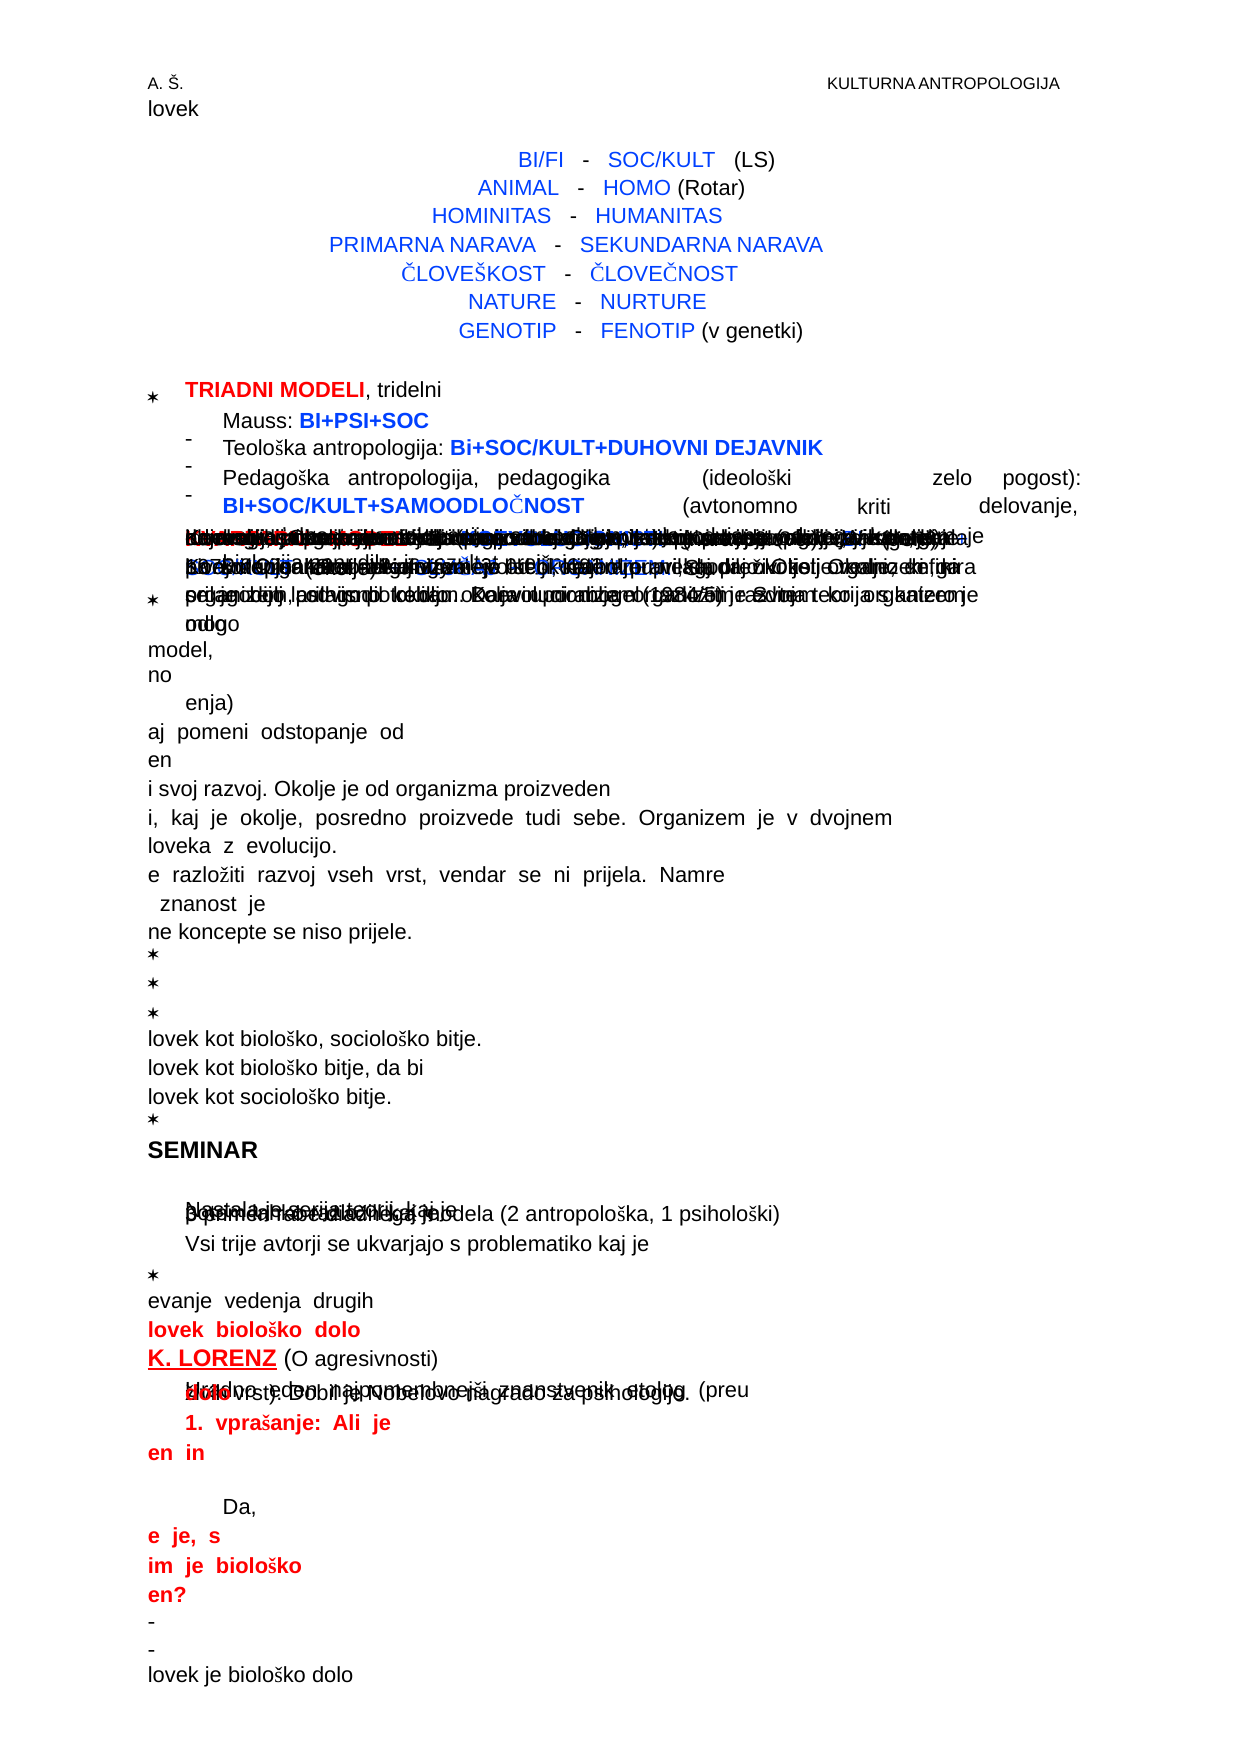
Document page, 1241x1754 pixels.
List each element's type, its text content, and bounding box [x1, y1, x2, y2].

text  [148, 945, 1093, 965]
text ANIMAL - HOMO (Rotar) [185, 172, 909, 201]
text lovek kot biološko, sociološko bitje. [148, 1026, 1093, 1051]
text (avtonomno [682, 490, 814, 519]
text kriti [857, 494, 952, 519]
text PRIMARNA NARAVA - SEKUNDARNA NARAVA [185, 229, 909, 258]
text ne koncepte se niso prijele. [148, 917, 1093, 945]
text aj pomeni odstopanje od [148, 716, 1093, 745]
text loveka z evolucijo. [148, 831, 1093, 859]
text ČLOVEŠKOST - ČLOVEČNOST [185, 258, 909, 287]
text Koevolucionizem je reakcija na sociobiologijo, katere predstavnik je Wilson, ki je [185, 522, 1112, 551]
text GENOTIP - FENOTIP (v genetki) [185, 316, 909, 344]
text lovek [148, 78, 1093, 123]
text znanost je [148, 888, 1093, 917]
text en in [148, 1343, 1093, 1467]
text lovek kot sociološko bitje. [148, 1082, 1093, 1110]
text SEMINAR [147, 1136, 295, 1163]
text lovek je biološko dolo [148, 1662, 1093, 1688]
text - [185, 478, 196, 507]
text lovek kot biološko bitje, da bi [148, 1051, 1093, 1082]
text - [148, 1634, 1093, 1662]
text BI/FI - SOC/KULT (LS) [185, 147, 909, 172]
text model, [148, 123, 1093, 662]
text pogost): [978, 465, 1101, 490]
text - [185, 424, 196, 450]
text en? [148, 1580, 1093, 1608]
text lovek biološko dolo [148, 1313, 1093, 1343]
text  [148, 1193, 1093, 1287]
text im je biološko [148, 1549, 1093, 1580]
text en [148, 745, 1093, 773]
text potem lahko razložili kaj je [185, 1197, 1100, 1226]
text prilagodijo lastnim potrebam. Koevolucionizem (1984/5) je edina teorija s katero je [185, 580, 1112, 608]
text (ideološki [682, 465, 814, 490]
text  [148, 965, 1093, 995]
text 1975 napisal Social biology. [185, 551, 1112, 580]
text NATURE - NURTURE [185, 287, 909, 316]
text i svoj razvoj. Okolje je od organizma proizveden [148, 773, 1093, 802]
text Vsi trije avtorji se ukvarjajo s problematiko kaj je [185, 1227, 1100, 1258]
text mogo [185, 608, 1112, 637]
text e je, s [148, 1467, 1093, 1549]
text 1. vprašanje: Ali je [185, 1406, 1122, 1436]
text  [148, 995, 1093, 1026]
text  [147, 592, 167, 631]
text i, kaj je okolje, posredno proizvede tudi sebe. Organizem je v dvojnem [148, 802, 1093, 831]
text delovanje, [978, 490, 1101, 519]
text e razložiti razvoj vseh vrst, vendar se ni prijela. Namre [148, 859, 1093, 888]
text zelo [932, 465, 978, 490]
text K. LORENZ (O agresivnosti) [147, 1344, 491, 1372]
text Pedagoška antropologija, pedagogika [222, 465, 682, 490]
text - [185, 450, 196, 478]
text  [147, 389, 167, 428]
text A. Š. [147, 74, 272, 93]
text TRIADNI MODELI, tridelni [185, 374, 909, 403]
text  [148, 1110, 1093, 1130]
text dolo [185, 1377, 1122, 1406]
text - [148, 1608, 1093, 1634]
text Teološka antropologija: Bi+SOC/KULT+DUHOVNI DEJAVNIK [222, 433, 932, 461]
text enja) [148, 687, 1093, 716]
text HOMINITAS - HUMANITAS [185, 201, 909, 229]
text BI+SOC/KULT+SAMOODLOČNOST [222, 490, 682, 519]
text evanje vedenja drugih [148, 1287, 1093, 1313]
text no [148, 662, 1093, 687]
text Da, [222, 1494, 836, 1519]
text KULTURNA ANTROPOLOGIJA [827, 74, 1092, 93]
text Mauss: BI+PSI+SOC [222, 407, 932, 433]
